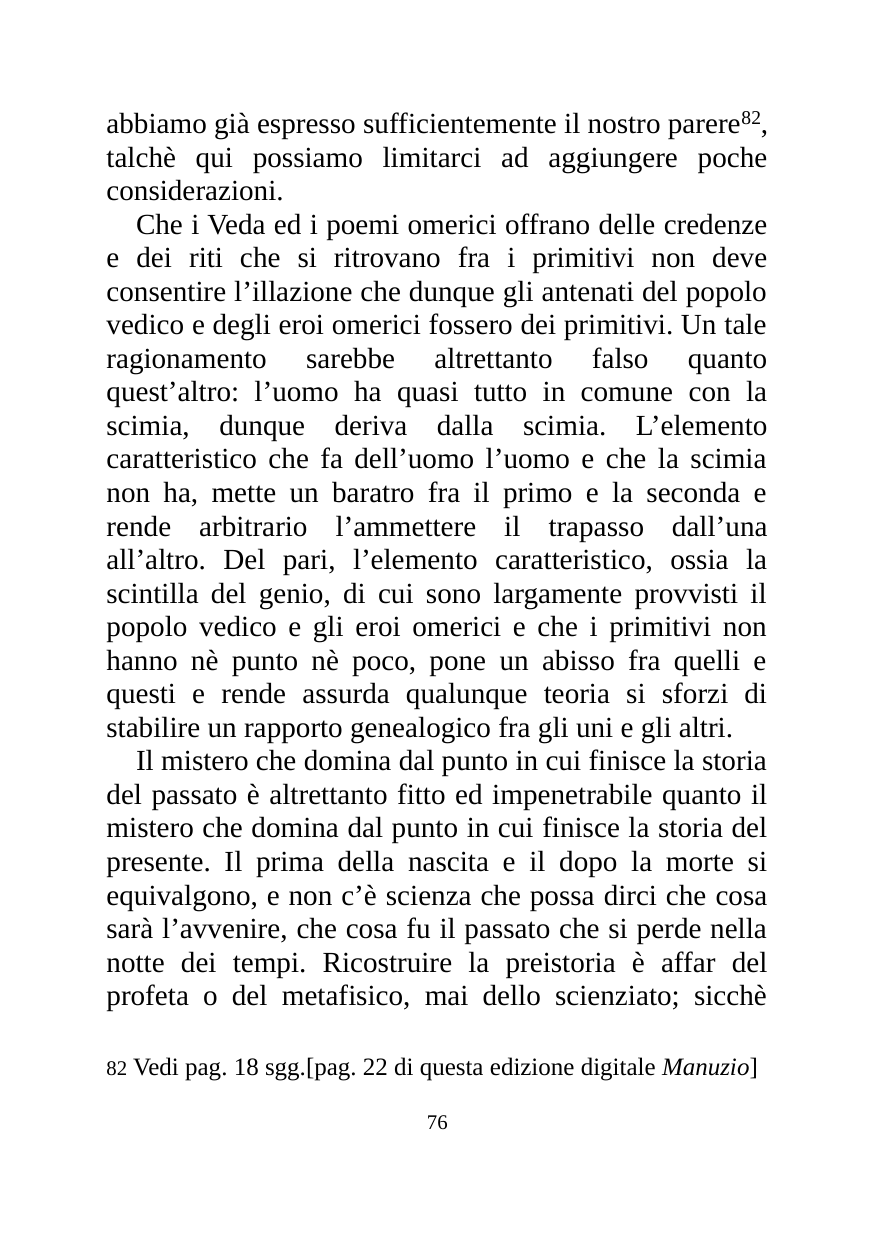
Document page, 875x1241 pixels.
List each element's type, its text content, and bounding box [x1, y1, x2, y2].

text Il mistero che domina dal punto in cui finisce la storia del passato è altrettanto fitto ed impenetrabile quanto il mistero che domina dal punto in cui finisce la storia del presente. Il prima della nascita e il dopo la morte si equivalgono, e non c’è scienza che possa dirci che cosa sarà l’avvenire, che cosa fu il passato che si perde nella notte dei tempi. Ricostruire la preistoria è affar del profeta o del metafisico, mai dello scienziato; sicchè [106, 743, 768, 1012]
text Che i Veda ed i poemi omerici offrano delle credenze e dei riti che si ritrovano fra i primitivi non deve consentire l’illazione che dunque gli antenati del popolo vedico e degli eroi omerici fossero dei primitivi. Un tale ragionamento sarebbe altrettanto falso quanto quest’altro: l’uomo ha quasi tutto in comune con la scimia, dunque deriva dalla scimia. L’elemento caratteristico che fa dell’uomo l’uomo e che la scimia non ha, mette un baratro fra il primo e la seconda e rende arbitrario l’ammettere il trapasso dall’una all’altro. Del pari, l’elemento caratteristico, ossia la scintilla del genio, di cui sono largamente provvisti il popolo vedico e gli eroi omerici e che i primitivi non hanno nè punto nè poco, pone un abisso fra quelli e questi e rende assurda qualunque teoria si sforzi di stabilire un rapporto genealogico fra gli uni e gli altri. [106, 207, 768, 743]
text Vedi pag. 18 sgg.[pag. 22 di questa edizione digitale Manuzio] [106, 1052, 768, 1080]
text abbiamo già espresso sufficientemente il nostro parere, talchè qui possiamo limitarci ad aggiungere poche considerazioni. [106, 106, 768, 207]
